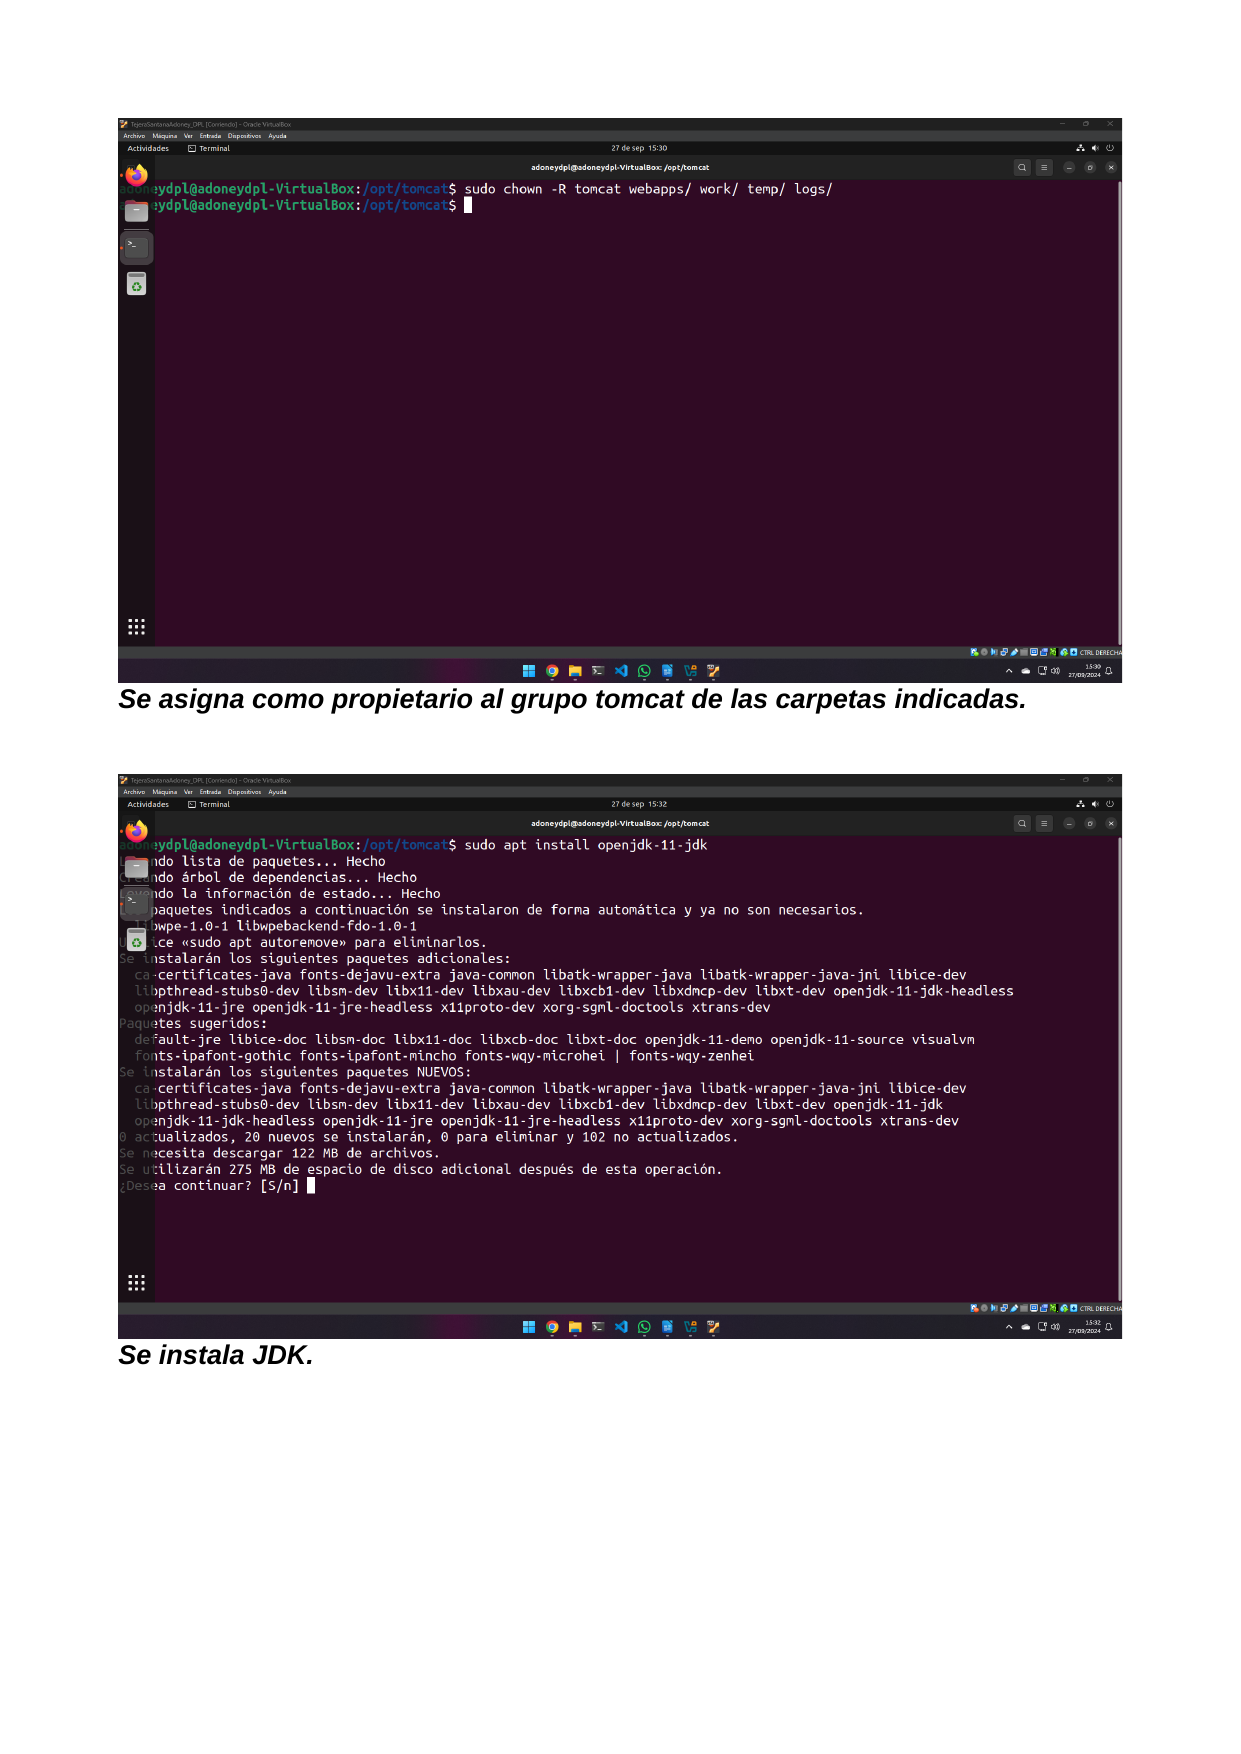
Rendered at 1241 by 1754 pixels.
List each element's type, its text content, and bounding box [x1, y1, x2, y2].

picture [118, 118, 1123, 683]
picture [118, 774, 1123, 1339]
subtitle Se instala JDK. [118, 1339, 1122, 1370]
subtitle Se asigna como propietario al grupo tomcat de las carpetas indicadas. [118, 683, 1122, 714]
